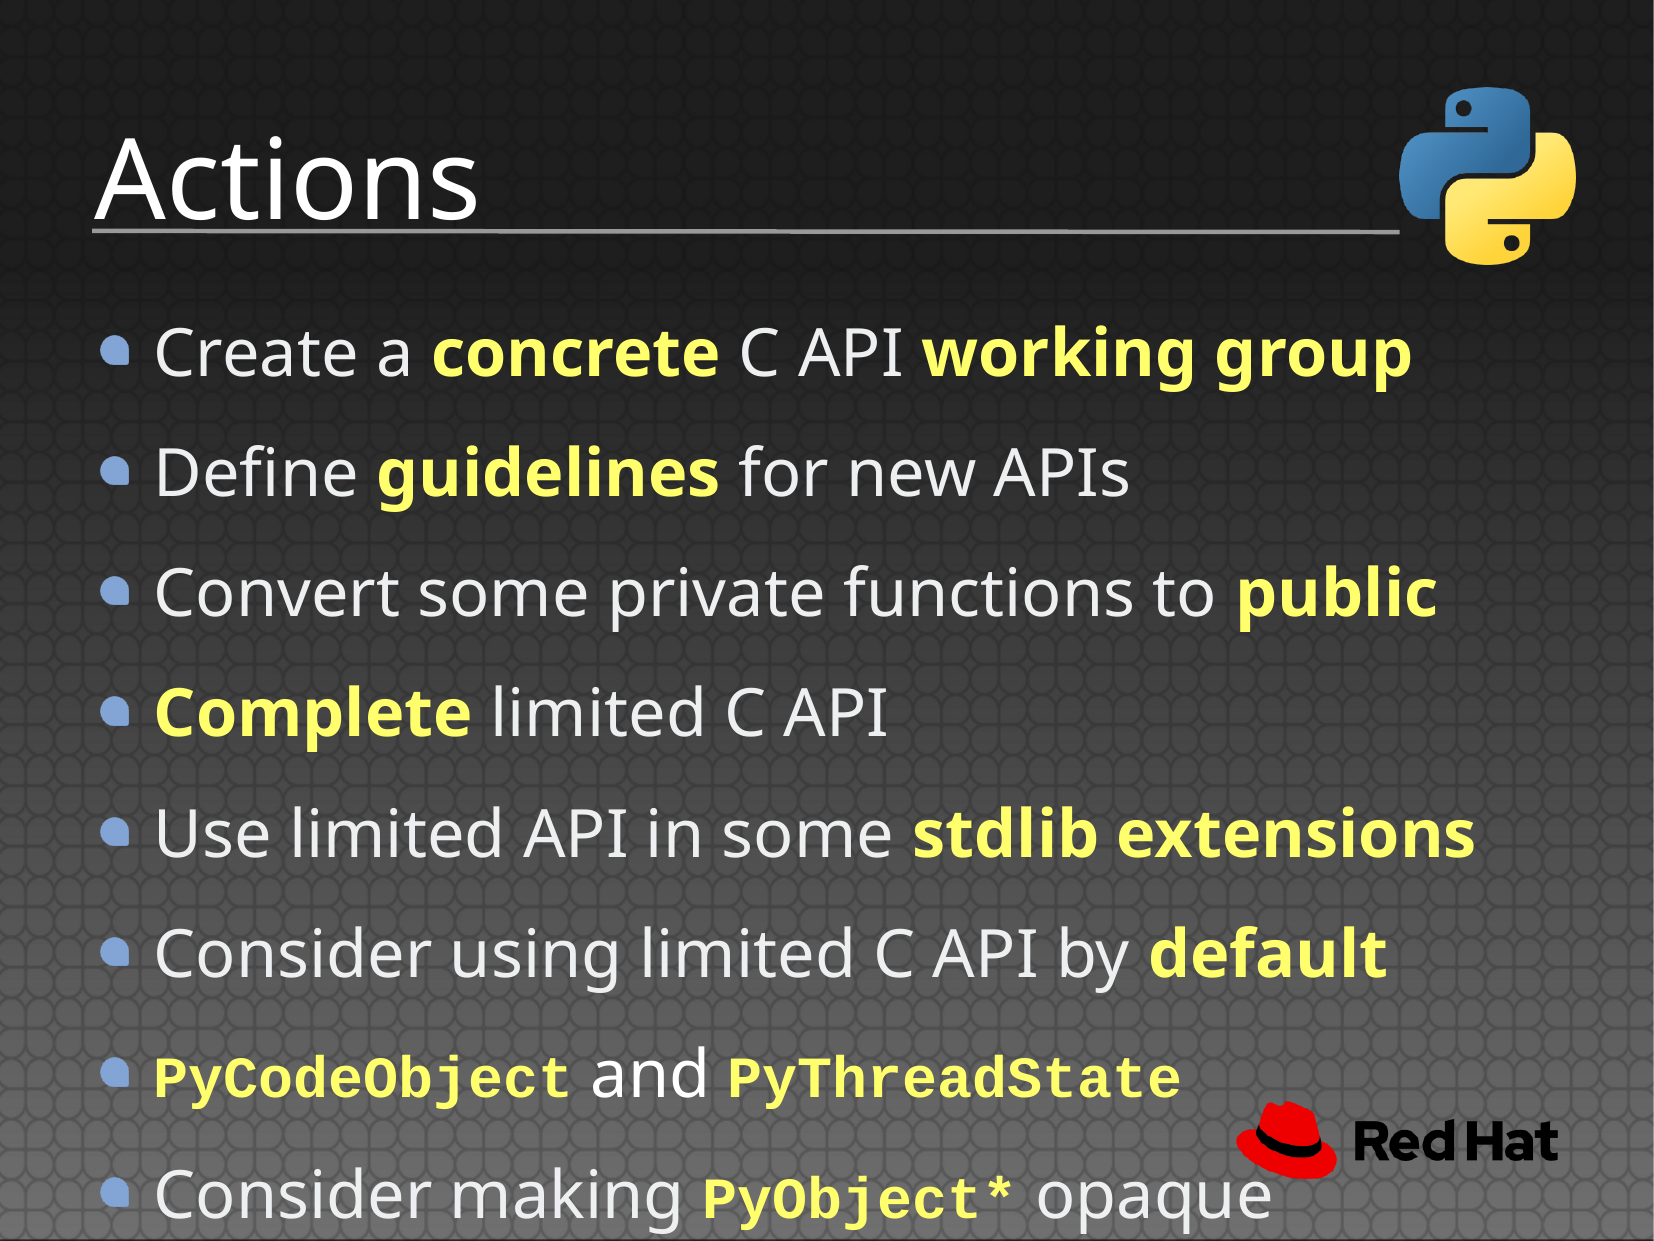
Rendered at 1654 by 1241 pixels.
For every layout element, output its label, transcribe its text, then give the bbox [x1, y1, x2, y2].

picture [0, 0, 1654, 1241]
list Create a concrete C API working group Define guidelines for new APIs Convert some private functions to public Complete limited C API Use limited API in some stdlib extensions Consider using limited C API by default PyCodeObject and PyThreadState Consider making PyObject* opaque [82, 304, 1587, 1110]
title Actions [94, 100, 1426, 251]
